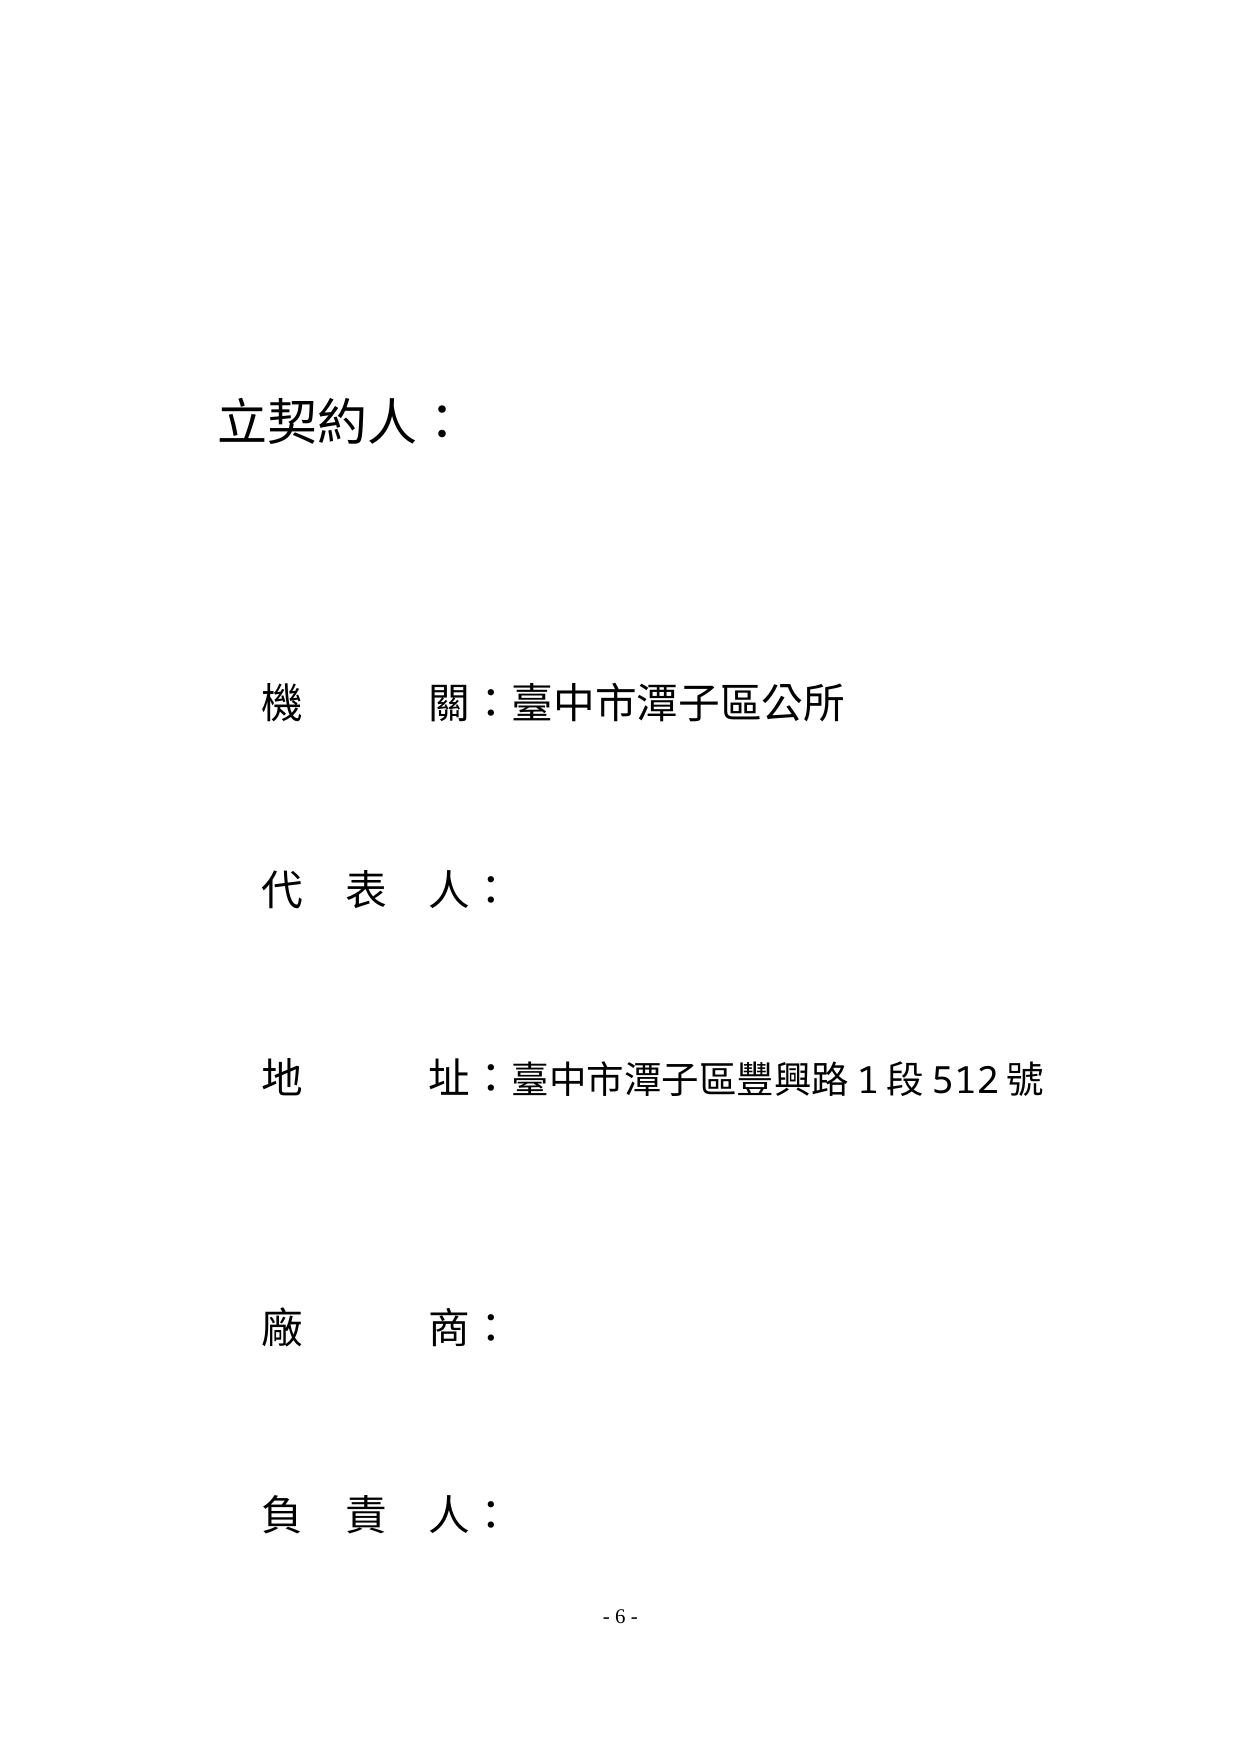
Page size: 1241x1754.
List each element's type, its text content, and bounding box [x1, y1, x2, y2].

text 地 址：臺中市潭子區豐興路1段512號 [261, 1033, 1053, 1096]
text 廠 商： [261, 1283, 1053, 1346]
text 負 責 人： [261, 1471, 1053, 1533]
text 代 表 人： [261, 846, 1053, 908]
text 立契約人： [217, 346, 1053, 471]
text 機 關：臺中市潭子區公所 [261, 658, 1053, 721]
